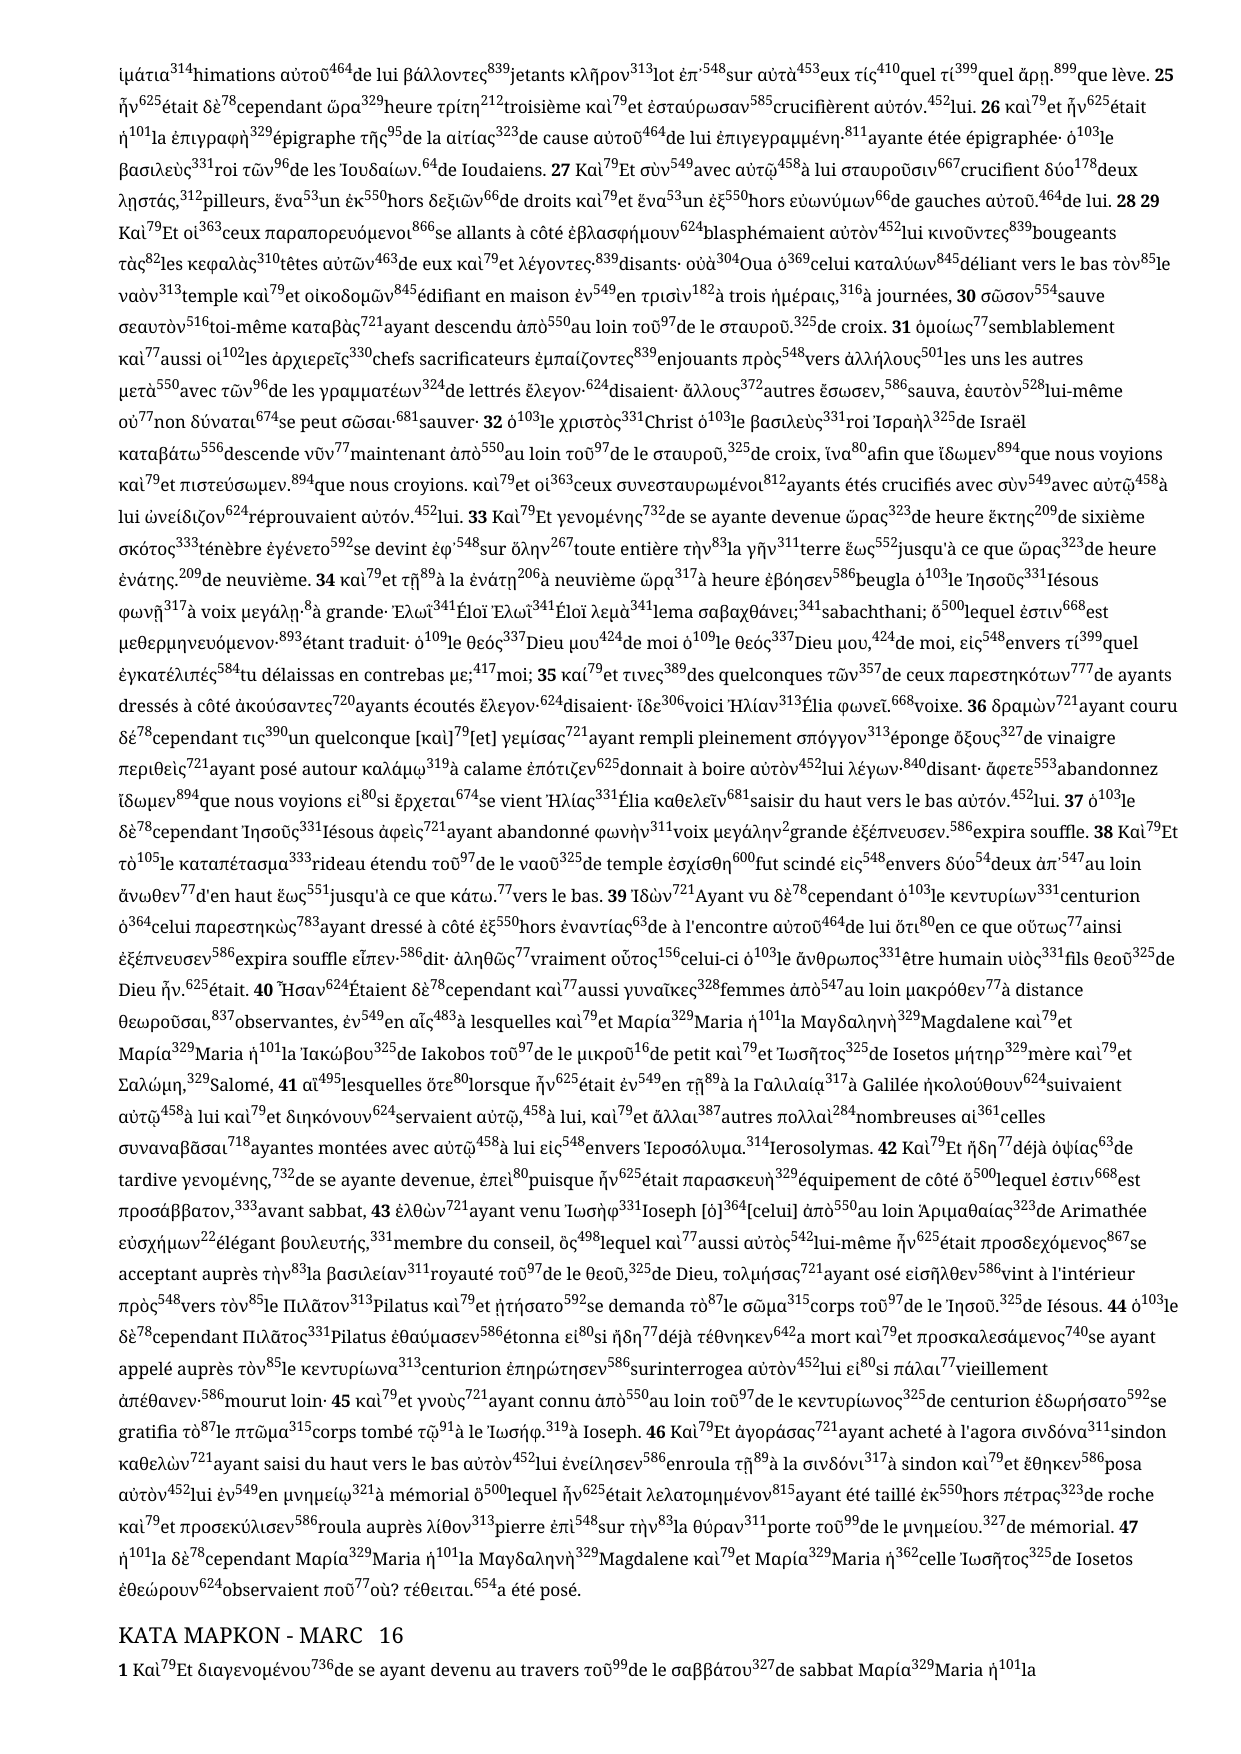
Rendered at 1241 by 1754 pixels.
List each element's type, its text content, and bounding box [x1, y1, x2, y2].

text ΚΑΤΑ ΜΑΡΚΟΝ - MARC 16 [118, 1620, 1181, 1650]
text 1 Καὶ79Et εὐθὺς77directement πρωῒ77matinalement συμβούλιον315conseil ποιήσαντες720ayants faits οἱ102les ἀρχιερεῖς330chefs sacrificateurs μετὰ550avec τῶν96de les πρεσβυτέρων64de plus anciens καὶ79et γραμματέων324de lettrés καὶ79et ὅλον289tout entier τὸ105le συνέδριον,333sanhédrin, δήσαντες720ayants liés τὸν85le Ἰησοῦν313Iésous ἀπήνεγκαν585portèrent au loin καὶ79et παρέδωκαν585transmirent Πιλάτῳ.319à Pilatus. 2 Καὶ79Et ἐπηρώτησεν586surinterrogea αὐτὸν452lui ὁ103le Πιλᾶτος·331Pilatus· σὺ448toi εἶ666tu es ὁ103le βασιλεὺς331roi τῶν96de les Ἰουδαίων;64de Ioudaiens; ὁ469celui δὲ78cependant ἀποκριθεὶς760ayant été répondu αὐτῷ458à lui λέγει·668dit· σὺ448toi λέγεις.666tu dis. 3 καὶ79et κατηγόρουν624accusaient αὐτοῦ464de lui οἱ102les ἀρχιερεῖς330chefs sacrificateurs πολλά.374nombreux. 4 ὁ103le δὲ78cependant Πιλᾶτος331Pilatus πάλιν77de nouveau ἐπηρώτα625surinterrogeait αὐτὸν452lui λέγων·840disant· οὐκ77non ἀποκρίνῃ672tu te réponds οὐδέν;375aucun; ἴδε306voici πόσα398combien grands? σου442de toi κατηγοροῦσιν.667accusent. 5 ὁ103le δὲ78cependant Ἰησοῦς331Iésous οὐκέτι77non plus οὐδὲν375aucun ἀπεκρίθη,600fut répondu, ὥστε80de sorte que θαυμάζειν689étonner τὸν85le Πιλᾶτον.313Pilatus. 6 Κατὰ548Selon δὲ78cependant ἑορτὴν311fête ἀπέλυεν625déliait au loin αὐτοῖς457à eux ἕνα179un δέσμιον313lié ὃν480lequel παρῃτοῦντο.630se demandaient à côté. 7 ἦν625était δὲ78cependant ὁ364celui λεγόμενος891étant dit Βαραββᾶς331Bar-Abba μετὰ550avec τῶν96de les στασιαστῶν324de rebelles δεδεμένος813ayant été lié οἵτινες497lesquels des quelconques ἐν549en τῇ89à la στάσει317à dressement φόνον313meurtre πεποιήκεισαν.658avaient fait. 8 καὶ79et ἀναβὰς721ayant monté ὁ103le ὄχλος331foule ἤρξατο592se origina αἰτεῖσθαι690se demander καθὼς77de haut en bas comme ἐποίει625faisait αὐτοῖς.457à eux. 9 ὁ103le δὲ78cependant Πιλᾶτος331Pilatus ἀπεκρίθη600fut répondu αὐτοῖς457à eux λέγων·840disant· θέλετε665vous voulez ἀπολύσω895que je délie au loin ὑμῖν438à vous τὸν85le βασιλέα313roi τῶν96de les Ἰουδαίων;64de Ioudaiens; 10 ἐγίνωσκεν625connaissait γὰρ79car ὅτι80en ce que διὰ548par le fait de φθόνον313envie παραδεδώκεισαν658avaient transmis αὐτὸν452lui οἱ102les ἀρχιερεῖς.330chefs sacrificateurs. 11 οἱ102les δὲ78cependant ἀρχιερεῖς330chefs sacrificateurs ἀνέσεισαν585secouèrent de bas en haut τὸν85le ὄχλον313foule ἵνα80afin que μᾶλλον77davantage τὸν85le Βαραββᾶν313Bar-Abba ἀπολύσῃ899que délie au loin αὐτοῖς.457à eux. 12 ὁ103le δὲ78cependant Πιλᾶτος331Pilatus πάλιν77de nouveau ἀποκριθεὶς760ayant été répondu ἔλεγεν625disait αὐτοῖς·457à eux· τί399quel οὖν79donc [θέλετε]665[vous voulez] ποιήσω895que je fasse [ὃν480[lequel λέγετε]665vous dites] τὸν85le βασιλέα313roi τῶν96de les Ἰουδαίων;64de Ioudaiens; 13 οἱ468ceux δὲ78cependant πάλιν77de nouveau ἔκραξαν·585croassèrent· σταύρωσον554crucifie αὐτόν.452lui. 14 ὁ103le δὲ78cependant Πιλᾶτος331Pilatus ἔλεγεν625disait αὐτοῖς·457à eux· τί163quel γὰρ79car ἐποίησεν586fit κακόν;55malicieux; οἱ468ceux δὲ78cependant περισσῶς77surabondamment ἔκραξαν·585croassèrent· σταύρωσον554crucifie αὐτόν.452lui. 15 Ὁ103Le δὲ78cependant Πιλᾶτος331Pilatus βουλόμενος867se ayant dessein τῷ91à le ὄχλῳ319à foule τὸ87le ἱκανὸν55assez-important ποιῆσαι681faire ἀπέλυσεν586délia au loin αὐτοῖς457à eux τὸν85le Βαραββᾶν,313Bar-Abba, καὶ79et παρέδωκεν586transmit τὸν85le Ἰησοῦν313Iésous φραγελλώσας721ayant flagellé ἵνα80afin que σταυρωθῇ.911que soit crucifié. 16 Οἱ102Les δὲ78cependant στρατιῶται330soldats ἀπήγαγον585conduisirent au loin αὐτὸν452lui ἔσω552dedans τῆς95de la αὐλῆς,323de cour, ὅ500lequel ἐστιν668est πραιτώριον,333prétoire, καὶ79et συγκαλοῦσιν667appellent ensemble ὅλην267toute entière τὴν83la σπεῖραν.311spirale. 17 καὶ79et ἐνδιδύσκουσιν667habillent dans αὐτὸν452lui πορφύραν311porphyre καὶ79et περιτιθέασιν667posent autour αὐτῷ458à lui πλέξαντες720ayants tressés ἀκάνθινον4épineuse στέφανον·313couronne· 18 καὶ79et ἤρξαντο591se originèrent ἀσπάζεσθαι690se saluer αὐτόν·452lui· χαῖρε,308sois de joie, βασιλεῦ337roi τῶν96de les Ἰουδαίων·64de Ioudaiens· 19 καὶ79et ἔτυπτον624tapaient αὐτοῦ464de lui τὴν83la κεφαλὴν311tête καλάμῳ319à calame καὶ79et ἐνέπτυον624crachaient envers αὐτῷ458à lui καὶ79et τιθέντες839posants τὰ86les γόνατα314genoux προσεκύνουν624prosternaient vers αὐτῷ.458à lui. 20 Καὶ79Et ὅτε80lorsque ἐνέπαιξαν585enjouèrent αὐτῷ,458à lui, ἐξέδυσαν585dévêtirent αὐτὸν452lui τὴν83la πορφύραν311porphyre καὶ79et ἐνέδυσαν585envêtirent αὐτὸν452lui τὰ86les ἱμάτια314himations αὐτοῦ.464de lui. Καὶ79Et ἐξάγουσιν667conduisent dehors αὐτὸν452lui ἵνα80afin que σταυρώσωσιν898que crucifient αὐτόν.452lui. 21 καὶ79et ἀγγαρεύουσιν667angarient παράγοντά822menant de côté τινα373un quelconque Σίμωνα313Simon Κυρηναῖον313Cyrénéen ἐρχόμενον849se venant ἀπ᾽550au loin ἀγροῦ,325de champ, τὸν85le πατέρα313père Ἀλεξάνδρου325de Alexandre καὶ79et Ῥούφου,325de Roufos, ἵνα80afin que ἄρῃ899que lève τὸν85le σταυρὸν313croix αὐτοῦ.464de lui. 22 Καὶ79Et φέρουσιν667portent αὐτὸν452lui ἐπὶ548sur τὸν346celui Γολγοθᾶν311Golgotha τόπον,313lieu, ὅ500lequel ἐστιν668est μεθερμηνευόμενον893étant traduit Κρανίου327de Crâne Τόπος.331Lieu. 23 καὶ79et ἐδίδουν624donnaient αὐτῷ458à lui ἐσμυρνισμένον796ayant été mêlé de myrrhe οἶνον·313vin· ὃς498lequel δὲ78cependant οὐκ77non ἔλαβεν.586prit. 24 Καὶ79Et σταυροῦσιν667crucifient αὐτὸν452lui καὶ77aussi διαμερίζονται673se partagent en séparant τὰ86les ἱμάτια314himations αὐτοῦ464de lui βάλλοντες839jetants κλῆρον313lot ἐπ᾽548sur αὐτὰ453eux τίς410quel τί399quel ἄρῃ.899que lève. 25 ἦν625était δὲ78cependant ὥρα329heure τρίτη212troisième καὶ79et ἐσταύρωσαν585crucifièrent αὐτόν.452lui. 26 καὶ79et ἦν625était ἡ101la ἐπιγραφὴ329épigraphe τῆς95de la αἰτίας323de cause αὐτοῦ464de lui ἐπιγεγραμμένη·811ayante étée épigraphée· ὁ103le βασιλεὺς331roi τῶν96de les Ἰουδαίων.64de Ioudaiens. 27 Καὶ79Et σὺν549avec αὐτῷ458à lui σταυροῦσιν667crucifient δύο178deux λῃστάς,312pilleurs, ἕνα53un ἐκ550hors δεξιῶν66de droits καὶ79et ἕνα53un ἐξ550hors εὐωνύμων66de gauches αὐτοῦ.464de lui. 28 29 Καὶ79Et οἱ363ceux παραπορευόμενοι866se allants à côté ἐβλασφήμουν624blasphémaient αὐτὸν452lui κινοῦντες839bougeants τὰς82les κεφαλὰς310têtes αὐτῶν463de eux καὶ79et λέγοντες·839disants· οὐὰ304Oua ὁ369celui καταλύων845déliant vers le bas τὸν85le ναὸν313temple καὶ79et οἰκοδομῶν845édifiant en maison ἐν549en τρισὶν182à trois ἡμέραις,316à journées, 30 σῶσον554sauve σεαυτὸν516toi-même καταβὰς721ayant descendu ἀπὸ550au loin τοῦ97de le σταυροῦ.325de croix. 31 ὁμοίως77semblablement καὶ77aussi οἱ102les ἀρχιερεῖς330chefs sacrificateurs ἐμπαίζοντες839enjouants πρὸς548vers ἀλλήλους501les uns les autres μετὰ550avec τῶν96de les γραμματέων324de lettrés ἔλεγον·624disaient· ἄλλους372autres ἔσωσεν,586sauva, ἑαυτὸν528lui-même οὐ77non δύναται674se peut σῶσαι·681sauver· 32 ὁ103le χριστὸς331Christ ὁ103le βασιλεὺς331roi Ἰσραὴλ325de Israël καταβάτω556descende νῦν77maintenant ἀπὸ550au loin τοῦ97de le σταυροῦ,325de croix, ἵνα80afin que ἴδωμεν894que nous voyions καὶ79et πιστεύσωμεν.894que nous croyions. καὶ79et οἱ363ceux συνεσταυρωμένοι812ayants étés crucifiés avec σὺν549avec αὐτῷ458à lui ὠνείδιζον624réprouvaient αὐτόν.452lui. 33 Καὶ79Et γενομένης732de se ayante devenue ὥρας323de heure ἕκτης209de sixième σκότος333ténèbre ἐγένετο592se devint ἐφ᾽548sur ὅλην267toute entière τὴν83la γῆν311terre ἕως552jusqu'à ce que ὥρας323de heure ἐνάτης.209de neuvième. 34 καὶ79et τῇ89à la ἐνάτῃ206à neuvième ὥρᾳ317à heure ἐβόησεν586beugla ὁ103le Ἰησοῦς331Iésous φωνῇ317à voix μεγάλῃ·8à grande· Ἐλωῒ341Éloï Ἐλωῒ341Éloï λεμὰ341lema σαβαχθάνει;341sabachthani; ὅ500lequel ἐστιν668est μεθερμηνευόμενον·893étant traduit· ὁ109le θεός337Dieu μου424de moi ὁ109le θεός337Dieu μου,424de moi, εἰς548envers τί399quel ἐγκατέλιπές584tu délaissas en contrebas με;417moi; 35 καί79et τινες389des quelconques τῶν357de ceux παρεστηκότων777de ayants dressés à côté ἀκούσαντες720ayants écoutés ἔλεγον·624disaient· ἴδε306voici Ἠλίαν313Élia φωνεῖ.668voixe. 36 δραμὼν721ayant couru δέ78cependant τις390un quelconque [καὶ]79[et] γεμίσας721ayant rempli pleinement σπόγγον313éponge ὄξους327de vinaigre περιθεὶς721ayant posé autour καλάμῳ319à calame ἐπότιζεν625donnait à boire αὐτὸν452lui λέγων·840disant· ἄφετε553abandonnez ἴδωμεν894que nous voyions εἰ80si ἔρχεται674se vient Ἠλίας331Élia καθελεῖν681saisir du haut vers le bas αὐτόν.452lui. 37 ὁ103le δὲ78cependant Ἰησοῦς331Iésous ἀφεὶς721ayant abandonné φωνὴν311voix μεγάλην2grande ἐξέπνευσεν.586expira souffle. 38 Καὶ79Et τὸ105le καταπέτασμα333rideau étendu τοῦ97de le ναοῦ325de temple ἐσχίσθη600fut scindé εἰς548envers δύο54deux ἀπ᾽547au loin ἄνωθεν77d'en haut ἕως551jusqu'à ce que κάτω.77vers le bas. 39 Ἰδὼν721Ayant vu δὲ78cependant ὁ103le κεντυρίων331centurion ὁ364celui παρεστηκὼς783ayant dressé à côté ἐξ550hors ἐναντίας63de à l'encontre αὐτοῦ464de lui ὅτι80en ce que οὕτως77ainsi ἐξέπνευσεν586expira souffle εἶπεν·586dit· ἀληθῶς77vraiment οὗτος156celui-ci ὁ103le ἄνθρωπος331être humain υἱὸς331fils θεοῦ325de Dieu ἦν.625était. 40 Ἦσαν624Étaient δὲ78cependant καὶ77aussi γυναῖκες328femmes ἀπὸ547au loin μακρόθεν77à distance θεωροῦσαι,837observantes, ἐν549en αἷς483à lesquelles καὶ79et Μαρία329Maria ἡ101la Μαγδαληνὴ329Magdalene καὶ79et Μαρία329Maria ἡ101la Ἰακώβου325de Iakobos τοῦ97de le μικροῦ16de petit καὶ79et Ἰωσῆτος325de Iosetos μήτηρ329mère καὶ79et Σαλώμη,329Salomé, 41 αἳ495lesquelles ὅτε80lorsque ἦν625était ἐν549en τῇ89à la Γαλιλαίᾳ317à Galilée ἠκολούθουν624suivaient αὐτῷ458à lui καὶ79et διηκόνουν624servaient αὐτῷ,458à lui, καὶ79et ἄλλαι387autres πολλαὶ284nombreuses αἱ361celles συναναβᾶσαι718ayantes montées avec αὐτῷ458à lui εἰς548envers Ἱεροσόλυμα.314Ierosolymas. 42 Καὶ79Et ἤδη77déjà ὀψίας63de tardive γενομένης,732de se ayante devenue, ἐπεὶ80puisque ἦν625était παρασκευὴ329équipement de côté ὅ500lequel ἐστιν668est προσάββατον,333avant sabbat, 43 ἐλθὼν721ayant venu Ἰωσὴφ331Ioseph [ὁ]364[celui] ἀπὸ550au loin Ἁριμαθαίας323de Arimathée εὐσχήμων22élégant βουλευτής,331membre du conseil, ὃς498lequel καὶ77aussi αὐτὸς542lui-même ἦν625était προσδεχόμενος867se acceptant auprès τὴν83la βασιλείαν311royauté τοῦ97de le θεοῦ,325de Dieu, τολμήσας721ayant osé εἰσῆλθεν586vint à l'intérieur πρὸς548vers τὸν85le Πιλᾶτον313Pilatus καὶ79et ᾐτήσατο592se demanda τὸ87le σῶμα315corps τοῦ97de le Ἰησοῦ.325de Iésous. 44 ὁ103le δὲ78cependant Πιλᾶτος331Pilatus ἐθαύμασεν586étonna εἰ80si ἤδη77déjà τέθνηκεν642a mort καὶ79et προσκαλεσάμενος740se ayant appelé auprès τὸν85le κεντυρίωνα313centurion ἐπηρώτησεν586surinterrogea αὐτὸν452lui εἰ80si πάλαι77vieillement ἀπέθανεν·586mourut loin· 45 καὶ79et γνοὺς721ayant connu ἀπὸ550au loin τοῦ97de le κεντυρίωνος325de centurion ἐδωρήσατο592se gratifia τὸ87le πτῶμα315corps tombé τῷ91à le Ἰωσήφ.319à Ioseph. 46 Καὶ79Et ἀγοράσας721ayant acheté à l'agora σινδόνα311sindon καθελὼν721ayant saisi du haut vers le bas αὐτὸν452lui ἐνείλησεν586enroula τῇ89à la σινδόνι317à sindon καὶ79et ἔθηκεν586posa αὐτὸν452lui ἐν549en μνημείῳ321à mémorial ὃ500lequel ἦν625était λελατομημένον815ayant été taillé ἐκ550hors πέτρας323de roche καὶ79et προσεκύλισεν586roula auprès λίθον313pierre ἐπὶ548sur τὴν83la θύραν311porte τοῦ99de le μνημείου.327de mémorial. 47 ἡ101la δὲ78cependant Μαρία329Maria ἡ101la Μαγδαληνὴ329Magdalene καὶ79et Μαρία329Maria ἡ362celle Ἰωσῆτος325de Iosetos ἐθεώρουν624observaient ποῦ77où? τέθειται.654a été posé. [118, 59, 1181, 1602]
